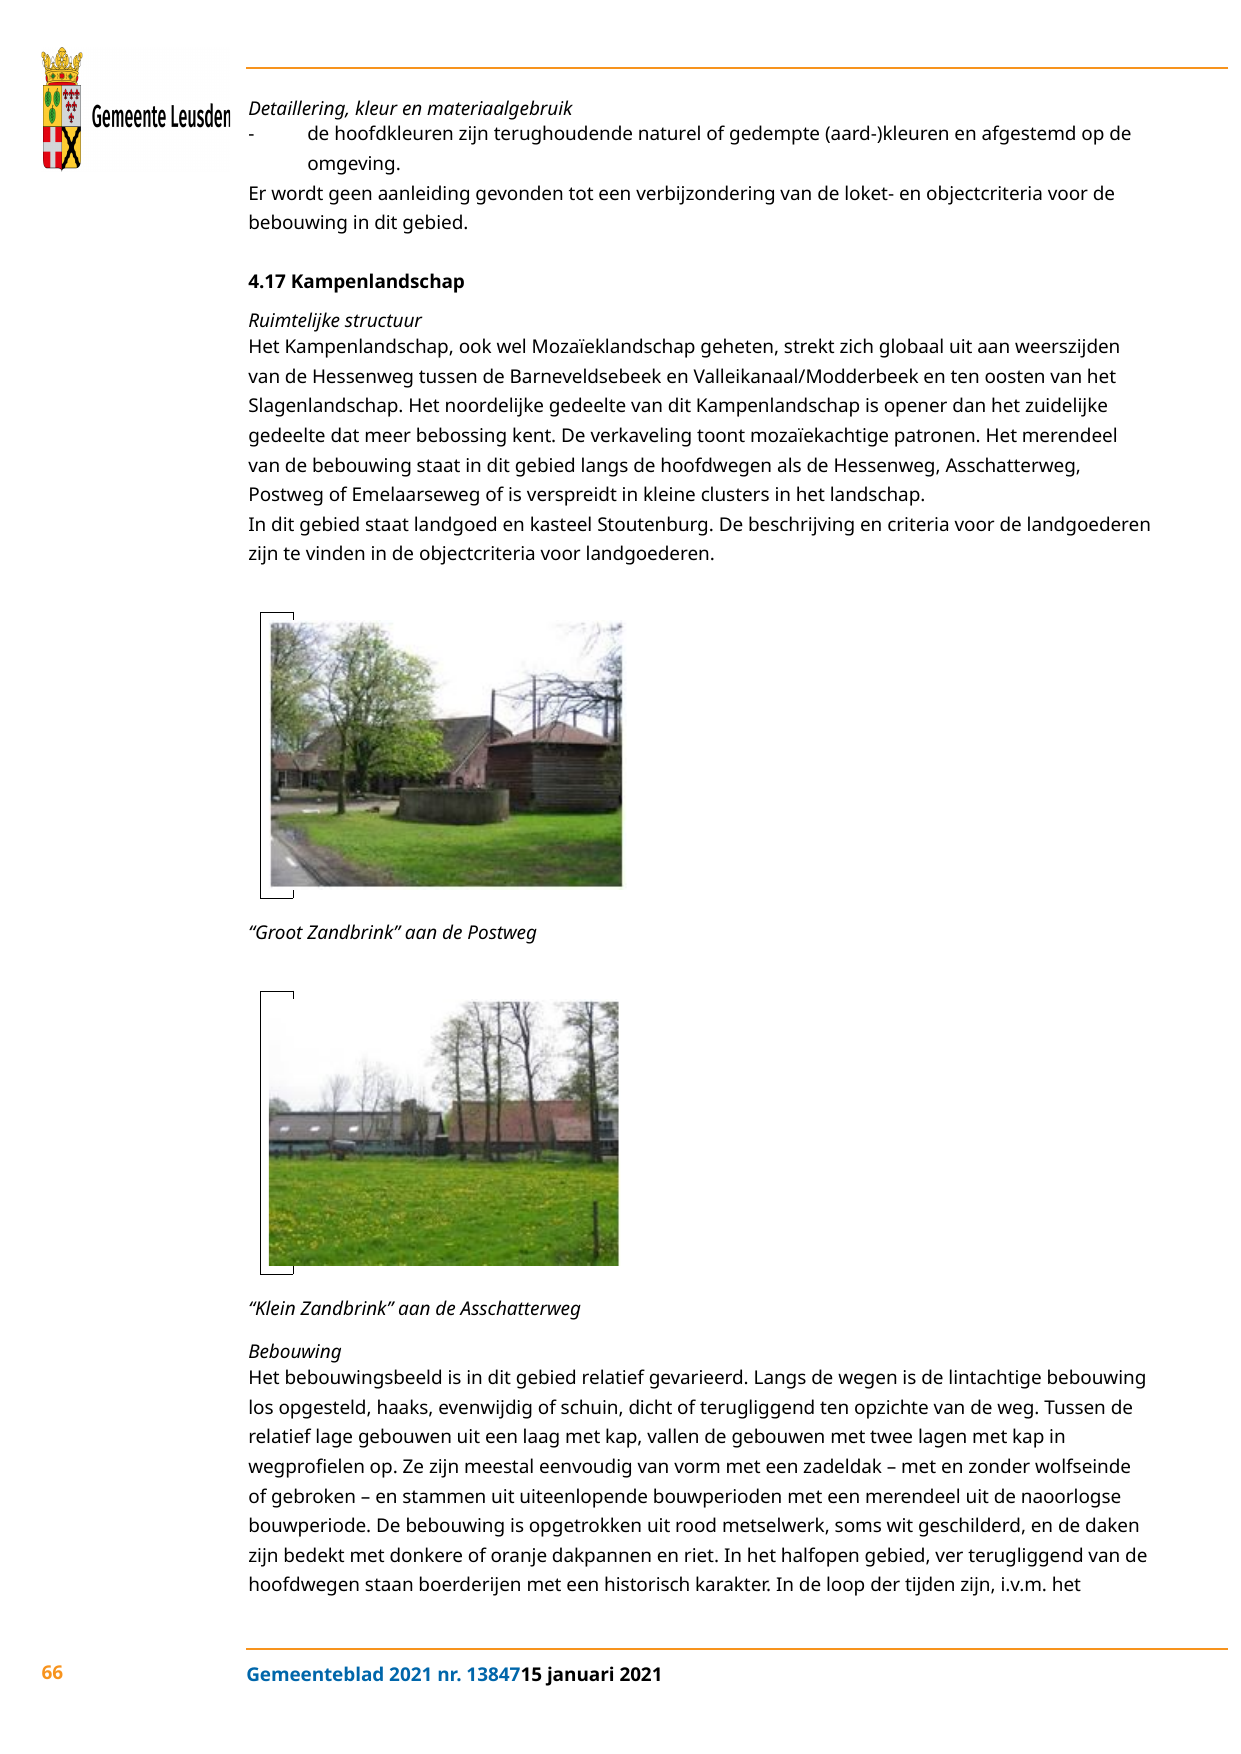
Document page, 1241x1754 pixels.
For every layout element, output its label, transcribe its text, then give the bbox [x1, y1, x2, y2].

text Detaillering, kleur en materiaalgebruik [248, 95, 1152, 121]
text 4.17 Kampenlandschap [248, 268, 1152, 294]
text “Klein Zandbrink” aan de Asschatterweg [248, 1296, 1152, 1321]
text Bebouwing [248, 1339, 1152, 1364]
text “Groot Zandbrink” aan de Postweg [248, 919, 1152, 945]
text In dit gebied staat landgoed en kasteel Stoutenburg. De beschrijving en criteria voor de landgoederen zijn te vinden in de objectcriteria voor landgoederen. [248, 511, 1152, 566]
text Het Kampenlandschap, ook wel Mozaïeklandschap geheten, strekt zich globaal uit aan weerszijden van de Hessenweg tussen de Barneveldsebeek en Valleikanaal/Modderbeek en ten oosten van het Slagenlandschap. Het noordelijke gedeelte van dit Kampenlandschap is opener dan het zuidelijke gedeelte dat meer bebossing kent. De verkaveling toont mozaïekachtige patronen. Het merendeel van de bebouwing staat in dit gebied langs de hoofdwegen als de Hessenweg, Asschatterweg, Postweg of Emelaarseweg of is verspreidt in kleine clusters in het landschap. [248, 333, 1152, 507]
text Ruimtelijke structuur [248, 308, 1152, 333]
text Er wordt geen aanleiding gevonden tot een verbijzondering van de loket- en objectcriteria voor de bebouwing in dit gebied. [248, 180, 1152, 235]
text Het bebouwingsbeeld is in dit gebied relatief gevarieerd. Langs de wegen is de lintachtige bebouwing los opgesteld, haaks, evenwijdig of schuin, dicht of terugliggend ten opzichte van de weg. Tussen de relatief lage gebouwen uit een laag met kap, vallen de gebouwen met twee lagen met kap in wegprofielen op. Ze zijn meestal eenvoudig van vorm met een zadeldak – met en zonder wolfseinde of gebroken – en stammen uit uiteenlopende bouwperioden met een merendeel uit de naoorlogse bouwperiode. De bebouwing is opgetrokken uit rood metselwerk, soms wit geschilderd, en de daken zijn bedekt met donkere of oranje dakpannen en riet. In het halfopen gebied, ver terugliggend van de hoofdwegen staan boerderijen met een historisch karakter. In de loop der tijden zijn, i.v.m. het [248, 1364, 1152, 1597]
picture [41, 47, 231, 172]
picture [268, 999, 622, 1266]
picture [268, 620, 627, 890]
list de hoofdkleuren zijn terughoudende naturel of gedempte (aard-)kleuren en afgestemd op de omgeving. [248, 121, 1152, 176]
